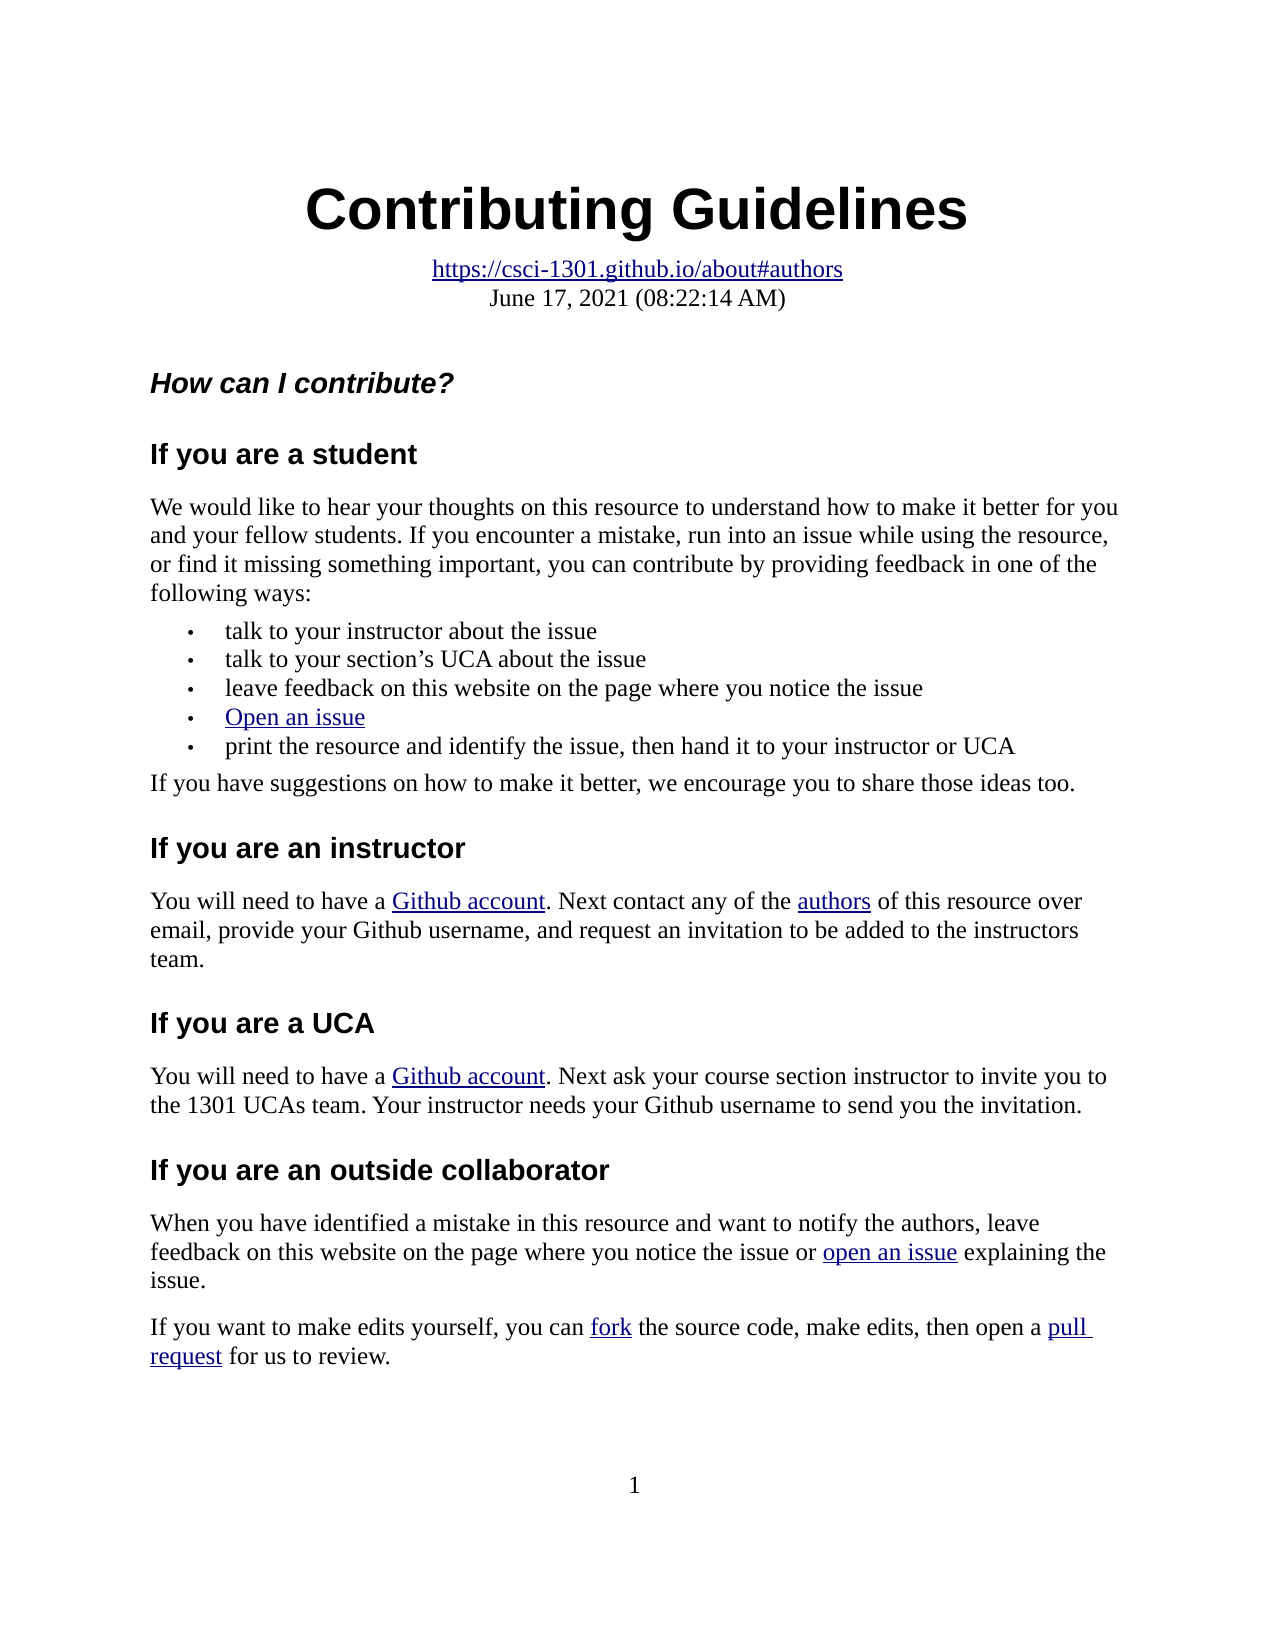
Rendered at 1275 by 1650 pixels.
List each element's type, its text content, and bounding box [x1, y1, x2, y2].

list leave feedback on this website on the page where you notice the issue [187, 673, 1125, 702]
subtitle If you are an instructor [150, 831, 1125, 865]
text You will need to have a Github account. Next ask your course section instructor to invite you to the 1301 UCAs team. Your instructor needs your Github username to send you the invitation. [150, 1061, 1125, 1119]
title Contributing Guidelines [150, 175, 1125, 242]
text We would like to hear your thoughts on this resource to understand how to make it better for you and your fellow students. If you encounter a mistake, run into an issue while using the resource, or find it missing something important, you can contribute by providing feedback in one of the following ways: [150, 492, 1125, 607]
text If you have suggestions on how to make it better, we encourage you to share those ideas too. [150, 768, 1125, 797]
subtitle How can I contribute? [150, 366, 1125, 399]
subtitle If you are a student [150, 437, 1125, 470]
text If you want to make edits yourself, you can fork the source code, make edits, then open a pull request for us to review. [150, 1312, 1125, 1369]
list print the resource and identify the issue, then hand it to your instructor or UCA [187, 731, 1125, 759]
list talk to your instructor about the issue [187, 616, 1125, 644]
text June 17, 2021 (08:22:14 AM) [150, 283, 1125, 312]
text https://csci-1301.github.io/about#authors [150, 254, 1125, 283]
text When you have identified a mistake in this resource and want to notify the authors, leave feedback on this website on the page where you notice the issue or open an issue explaining the issue. [150, 1208, 1125, 1294]
subtitle If you are a UCA [150, 1006, 1125, 1040]
list Open an issue [187, 702, 1125, 731]
list talk to your section’s UCA about the issue [187, 644, 1125, 673]
subtitle If you are an outside collaborator [150, 1153, 1125, 1186]
text You will need to have a Github account. Next contact any of the authors of this resource over email, provide your Github username, and request an invitation to be added to the instructors team. [150, 886, 1125, 972]
